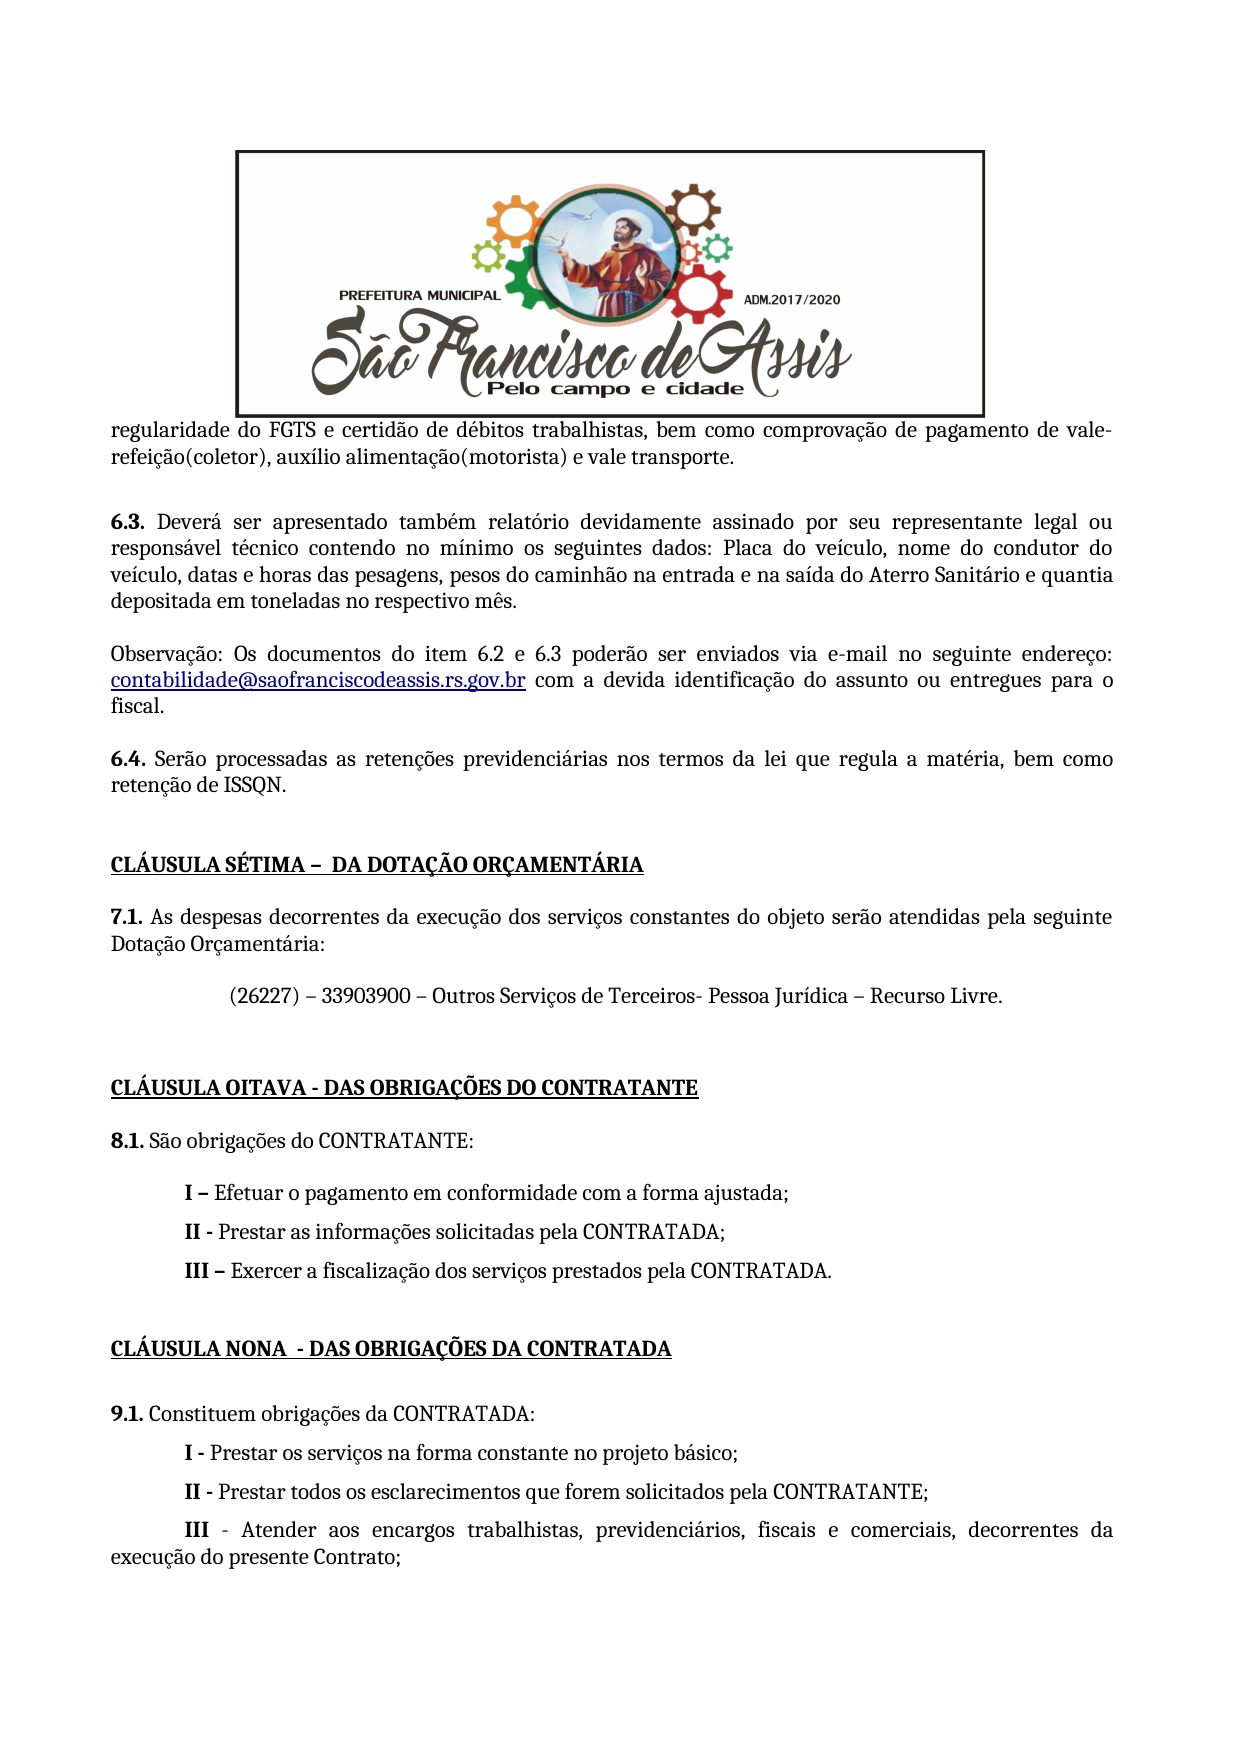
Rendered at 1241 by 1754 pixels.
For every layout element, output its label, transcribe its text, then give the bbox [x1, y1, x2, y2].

text CLÁUSULA NONA - DAS OBRIGAÇÕES DA CONTRATADA [111, 1336, 1114, 1362]
text I – Efetuar o pagamento em conformidade com a forma ajustada; [111, 1180, 1114, 1206]
text 8.1. São obrigações do CONTRATANTE: [111, 1127, 1114, 1154]
text CLÁUSULA OITAVA - DAS OBRIGAÇÕES DO CONTRATANTE [111, 1075, 1114, 1101]
text Observação: Os documentos do item 6.2 e 6.3 poderão ser enviados via e-mail no seguinte endereço: contabilidade@saofranciscodeassis.rs.gov.br com a devida identificação do assunto ou entregues para o fiscal. [111, 641, 1114, 719]
text 6.3. Deverá ser apresentado também relatório devidamente assinado por seu representante legal ou responsável técnico contendo no mínimo os seguintes dados: Placa do veículo, nome do condutor do veículo, datas e horas das pesagens, pesos do caminhão na entrada e na saída do Aterro Sanitário e quantia depositada em toneladas no respectivo mês. [111, 509, 1114, 614]
text 6.4. Serão processadas as retenções previdenciárias nos termos da lei que regula a matéria, bem como retenção de ISSQN. [111, 746, 1114, 799]
text II - Prestar todos os esclarecimentos que forem solicitados pela CONTRATANTE; [111, 1478, 1114, 1505]
text I - Prestar os serviços na forma constante no projeto básico; [111, 1439, 1114, 1466]
text CLÁUSULA SÉTIMA – DA DOTAÇÃO ORÇAMENTÁRIA [111, 851, 1114, 878]
text III - Atender aos encargos trabalhistas, previdenciários, fiscais e comerciais, decorrentes da execução do presente Contrato; [111, 1517, 1114, 1570]
text 9.1. Constituem obrigações da CONTRATADA: [111, 1401, 1114, 1427]
text (26227) – 33903900 – Outros Serviços de Terceiros- Pessoa Jurídica – Recurso Livre. [111, 983, 1114, 1009]
text II - Prestar as informações solicitadas pela CONTRATADA; [111, 1219, 1114, 1245]
text 7.1. As despesas decorrentes da execução dos serviços constantes do objeto serão atendidas pela seguinte Dotação Orçamentária: [111, 904, 1114, 957]
text regularidade do FGTS e certidão de débitos trabalhistas, bem como comprovação de pagamento de vale-refeição(coletor), auxílio alimentação(motorista) e vale transporte. [111, 417, 1114, 470]
text III – Exercer a fiscalização dos serviços prestados pela CONTRATADA. [111, 1258, 1114, 1284]
